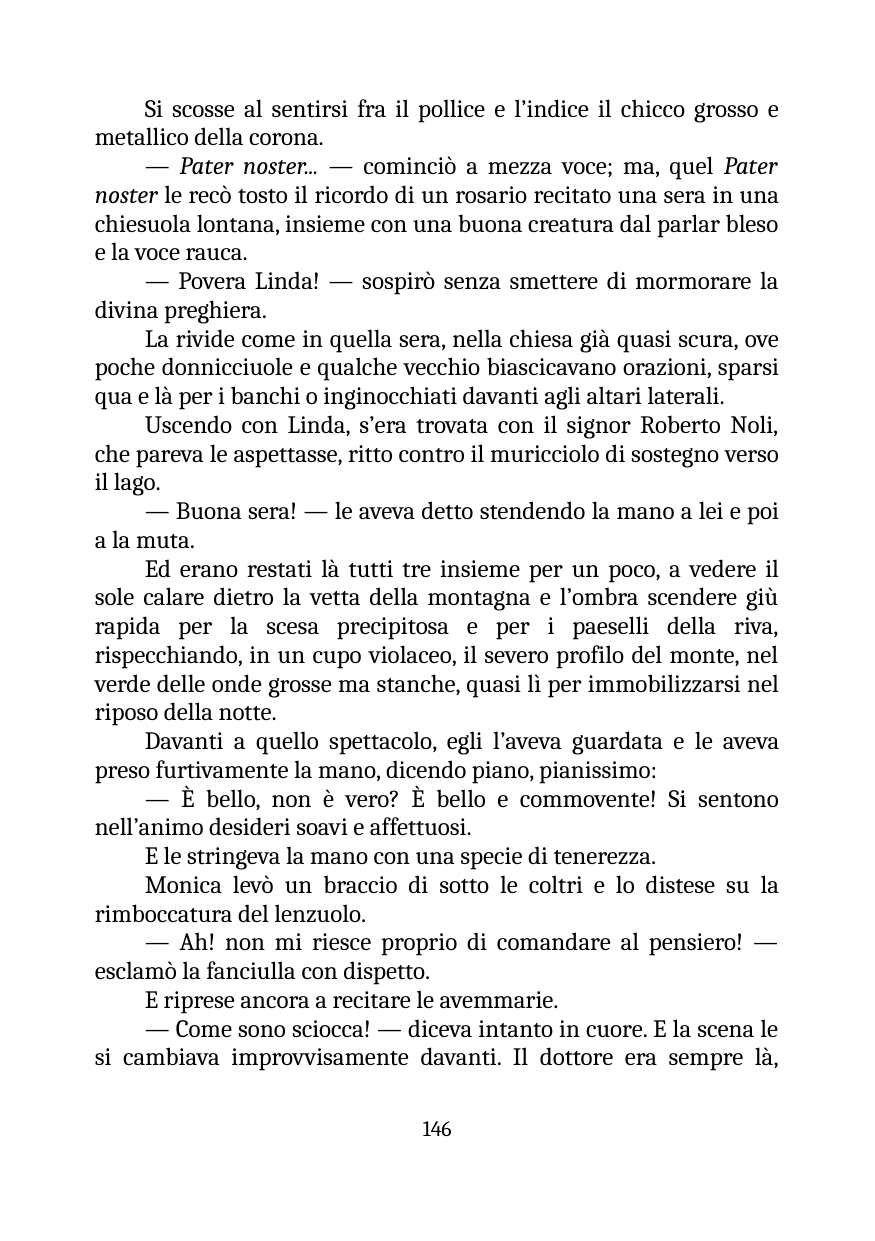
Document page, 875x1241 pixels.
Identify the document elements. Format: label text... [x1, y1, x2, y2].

text — Come sono sciocca! — diceva intanto in cuore. E la scena le si cambiava improvvisamente davanti. Il dottore era sempre là, [94, 1014, 779, 1072]
text Ed erano restati là tutti tre insieme per un poco, a vedere il sole calare dietro la vetta della montagna e l’ombra scendere giù rapida per la scesa precipitosa e per i paeselli della riva, rispecchiando, in un cupo violaceo, il severo profilo del monte, nel verde delle onde grosse ma stanche, quasi lì per immobilizzarsi nel riposo della notte. [94, 554, 779, 727]
text Davanti a quello spettacolo, egli l’aveva guardata e le aveva preso furtivamente la mano, dicendo piano, pianissimo: [94, 727, 779, 784]
text — Ah! non mi riesce proprio di comandare al pensiero! — esclamò la fanciulla con dispetto. [94, 928, 779, 986]
text E riprese ancora a recitare le avemmarie. [94, 986, 779, 1014]
text Uscendo con Linda, s’era trovata con il signor Roberto Noli, che pareva le aspettasse, ritto contro il muricciolo di sostegno verso il lago. [94, 411, 779, 497]
text Monica levò un braccio di sotto le coltri e lo distese su la rimboccatura del lenzuolo. [94, 871, 779, 928]
text La rivide come in quella sera, nella chiesa già quasi scura, ove poche donnicciuole e qualche vecchio biascicavano orazioni, sparsi qua e là per i banchi o inginocchiati davanti agli altari laterali. [94, 324, 779, 411]
text — È bello, non è vero? È bello e commovente! Si sentono nell’animo desideri soavi e affettuosi. [94, 784, 779, 842]
text — Buona sera! — le aveva detto stendendo la mano a lei e poi a la muta. [94, 497, 779, 554]
text — Pater noster... — cominciò a mezza voce; ma, quel Pater noster le recò tosto il ricordo di un rosario recitato una sera in una chiesuola lontana, insieme con una buona creatura dal parlar bleso e la voce rauca. [94, 152, 779, 267]
text — Povera Linda! — sospirò senza smettere di mormorare la divina preghiera. [94, 267, 779, 324]
text E le stringeva la mano con una specie di tenerezza. [94, 842, 779, 871]
text Si scosse al sentirsi fra il pollice e l’indice il chicco grosso e metallico della corona. [94, 94, 779, 152]
